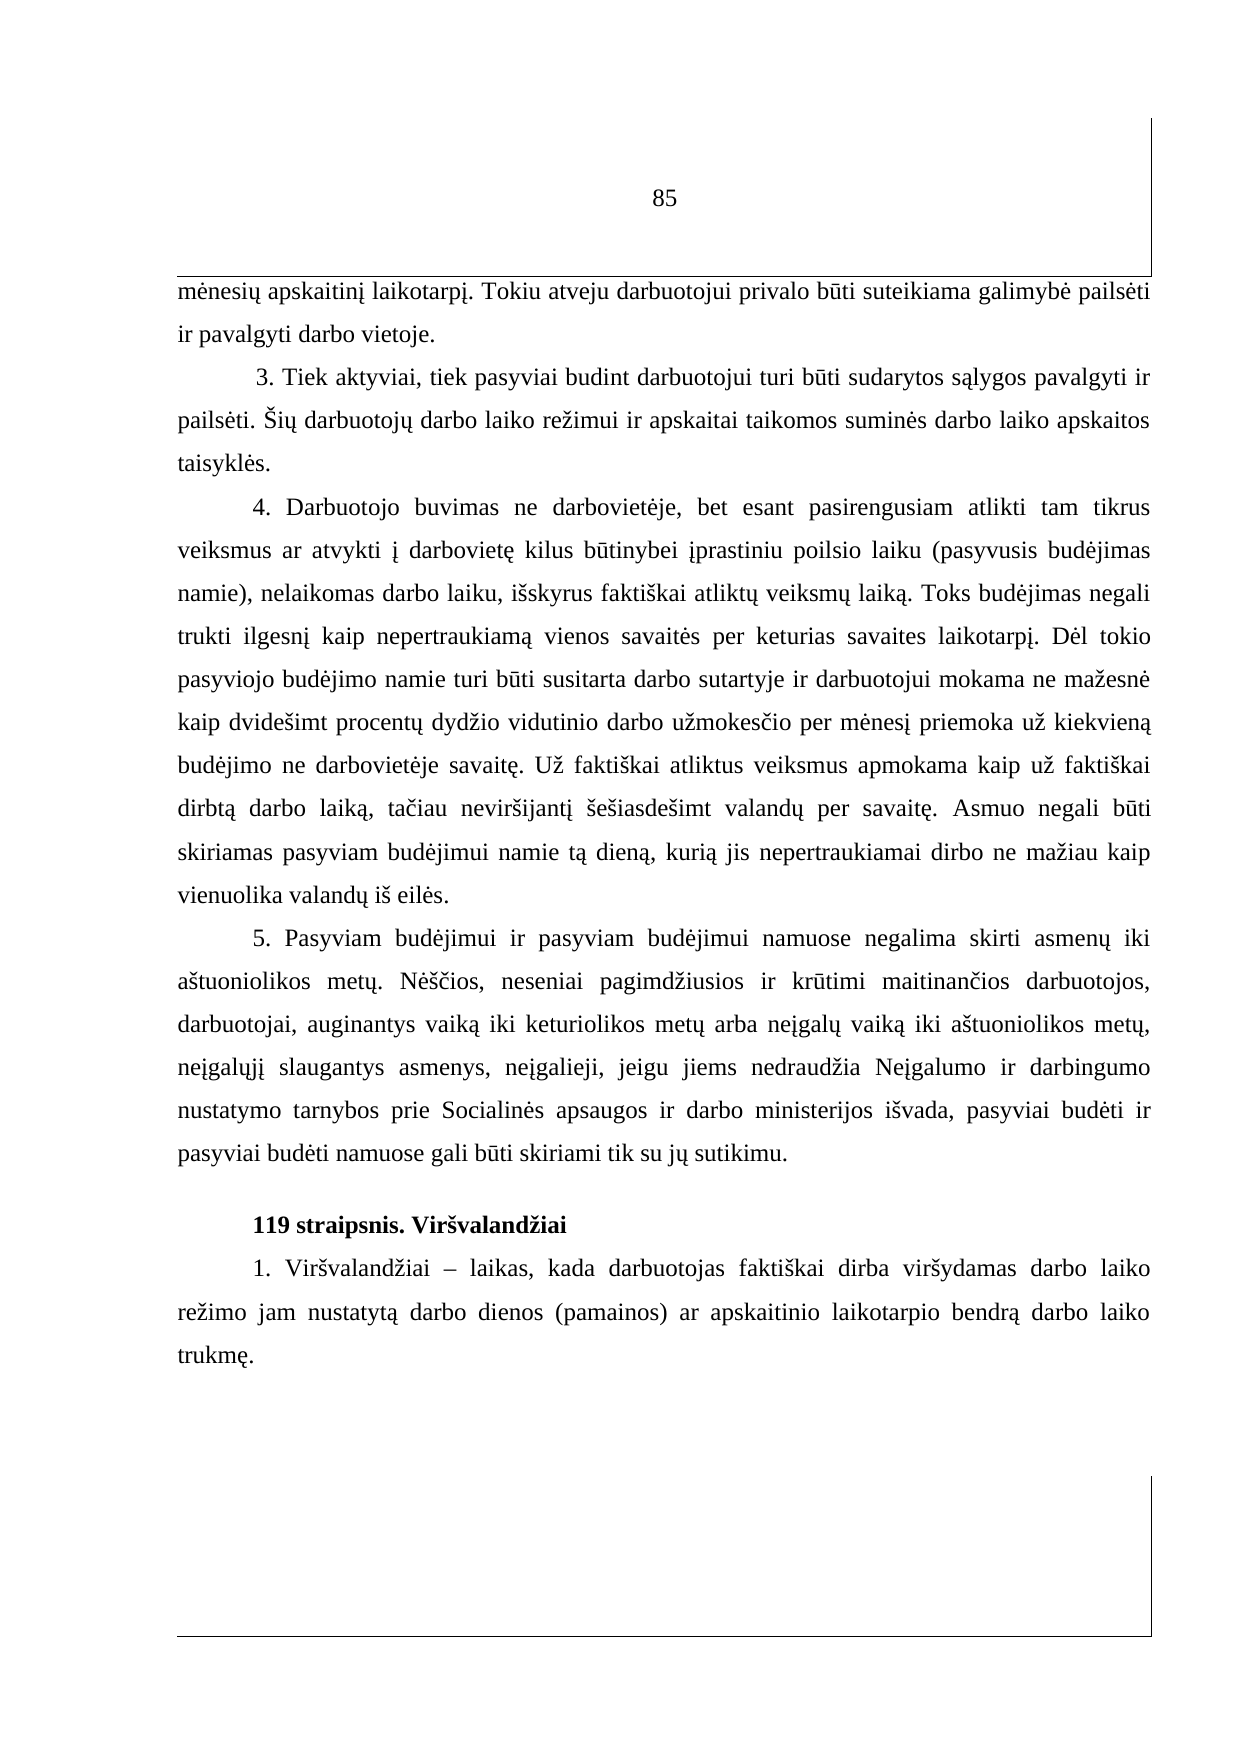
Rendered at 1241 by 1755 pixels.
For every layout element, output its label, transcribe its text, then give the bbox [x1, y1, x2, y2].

text 1. Viršvalandžiai – laikas, kada darbuotojas faktiškai dirba viršydamas darbo laiko režimo jam nustatytą darbo dienos (pamainos) ar apskaitinio laikotarpio bendrą darbo laiko trukmę. [177, 1253, 1152, 1368]
text mėnesių apskaitinį laikotarpį. Tokiu atveju darbuotojui privalo būti suteikiama galimybė pailsėti ir pavalgyti darbo vietoje. [177, 276, 1152, 348]
text 3. Tiek aktyviai, tiek pasyviai budint darbuotojui turi būti sudarytos sąlygos pavalgyti ir pailsėti. Šių darbuotojų darbo laiko režimui ir apskaitai taikomos suminės darbo laiko apskaitos taisyklės. [177, 362, 1152, 477]
text 119 straipsnis. Viršvalandžiai [177, 1210, 1152, 1239]
text 5. Pasyviam budėjimui ir pasyviam budėjimui namuose negalima skirti asmenų iki aštuoniolikos metų. Nėščios, neseniai pagimdžiusios ir krūtimi maitinančios darbuotojos, darbuotojai, auginantys vaiką iki keturiolikos metų arba neįgalų vaiką iki aštuoniolikos metų, neįgalųjį slaugantys asmenys, neįgalieji, jeigu jiems nedraudžia Neįgalumo ir darbingumo nustatymo tarnybos prie Socialinės apsaugos ir darbo ministerijos išvada, pasyviai budėti ir pasyviai budėti namuose gali būti skiriami tik su jų sutikimu. [177, 923, 1152, 1167]
text 4. Darbuotojo buvimas ne darbovietėje, bet esant pasirengusiam atlikti tam tikrus veiksmus ar atvykti į darbovietę kilus būtinybei įprastiniu poilsio laiku (pasyvusis budėjimas namie), nelaikomas darbo laiku, išskyrus faktiškai atliktų veiksmų laiką. Toks budėjimas negali trukti ilgesnį kaip nepertraukiamą vienos savaitės per keturias savaites laikotarpį. Dėl tokio pasyviojo budėjimo namie turi būti susitarta darbo sutartyje ir darbuotojui mokama ne mažesnė kaip dvidešimt procentų dydžio vidutinio darbo užmokesčio per mėnesį priemoka už kiekvieną budėjimo ne darbovietėje savaitę. Už faktiškai atliktus veiksmus apmokama kaip už faktiškai dirbtą darbo laiką, tačiau neviršijantį šešiasdešimt valandų per savaitę. Asmuo negali būti skiriamas pasyviam budėjimui namie tą dieną, kurią jis nepertraukiamai dirbo ne mažiau kaip vienuolika valandų iš eilės. [177, 492, 1152, 908]
